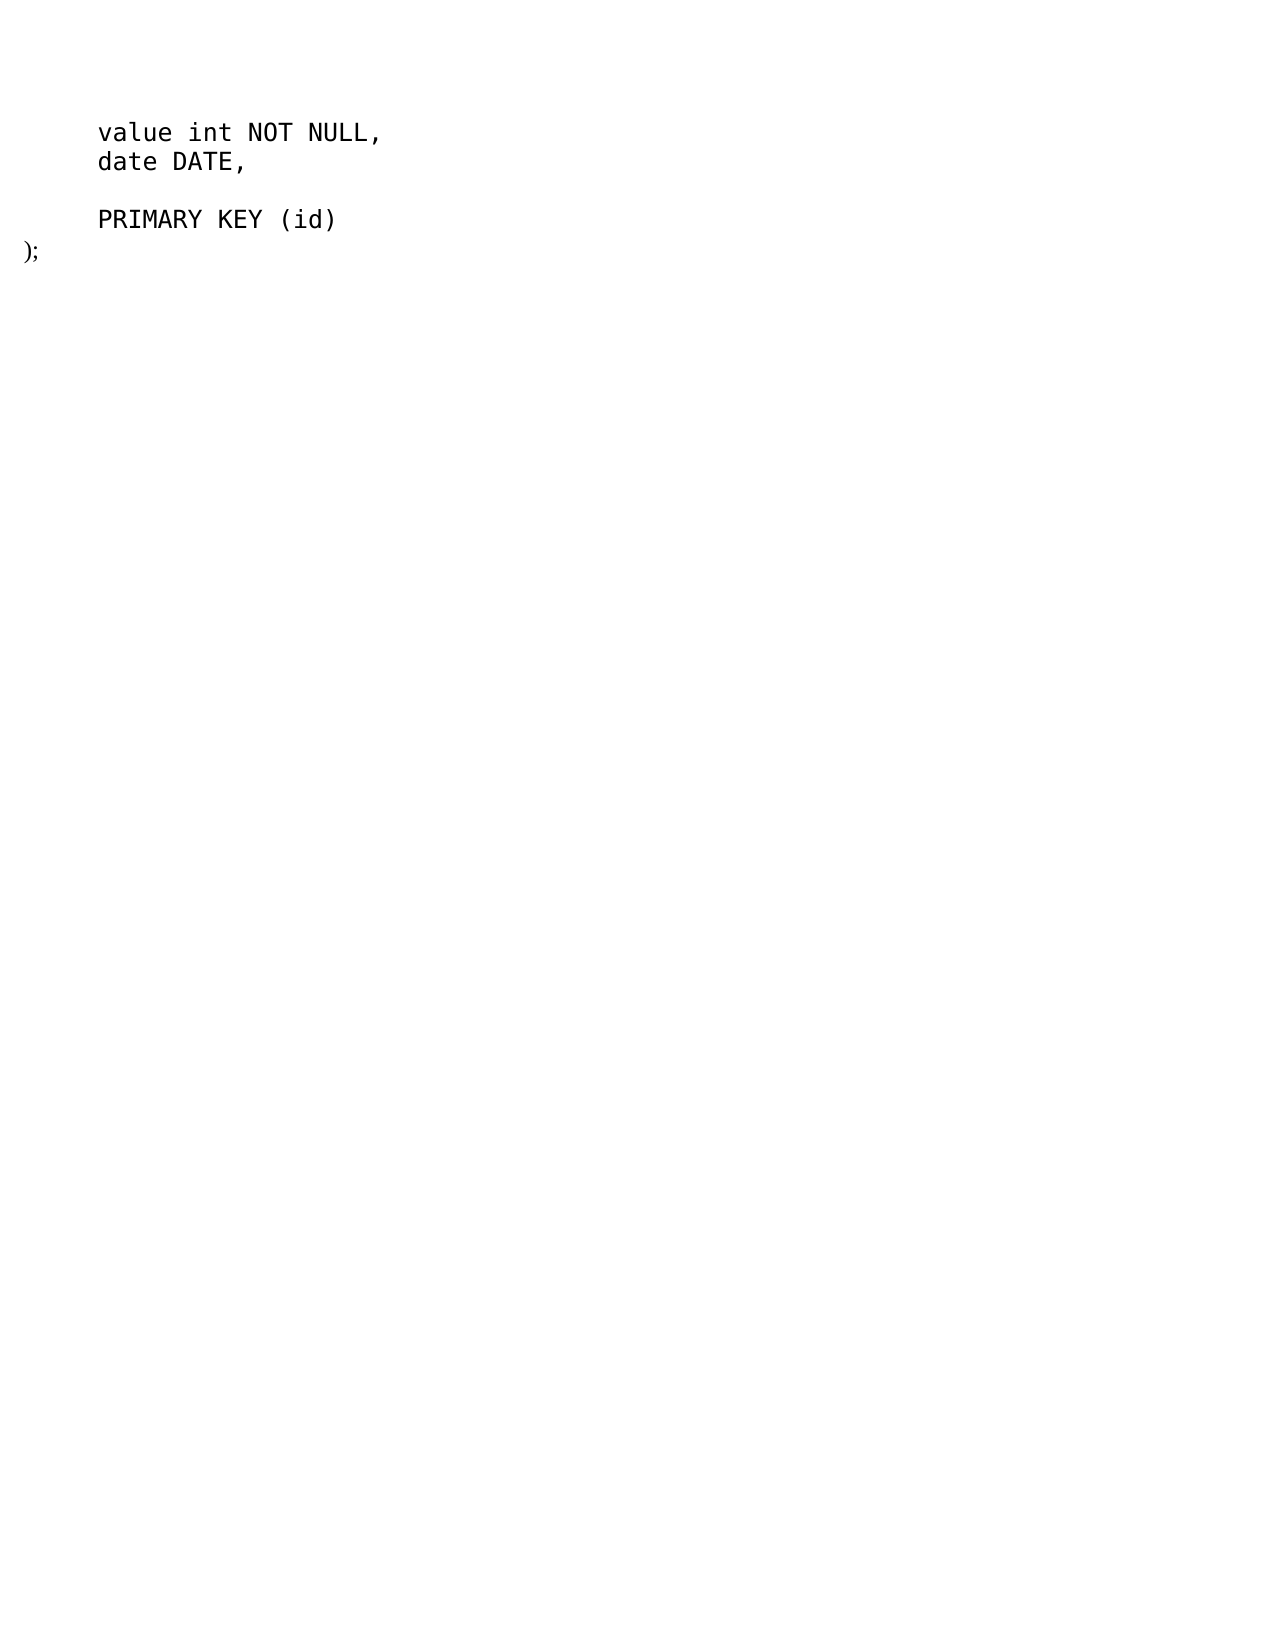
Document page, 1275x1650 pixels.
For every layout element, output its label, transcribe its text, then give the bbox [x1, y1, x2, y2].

text PRIMARY KEY (id) [23, 206, 1226, 235]
text value int NOT NULL, [23, 118, 1226, 147]
text ); [23, 235, 1226, 263]
text date DATE, [23, 147, 1226, 176]
